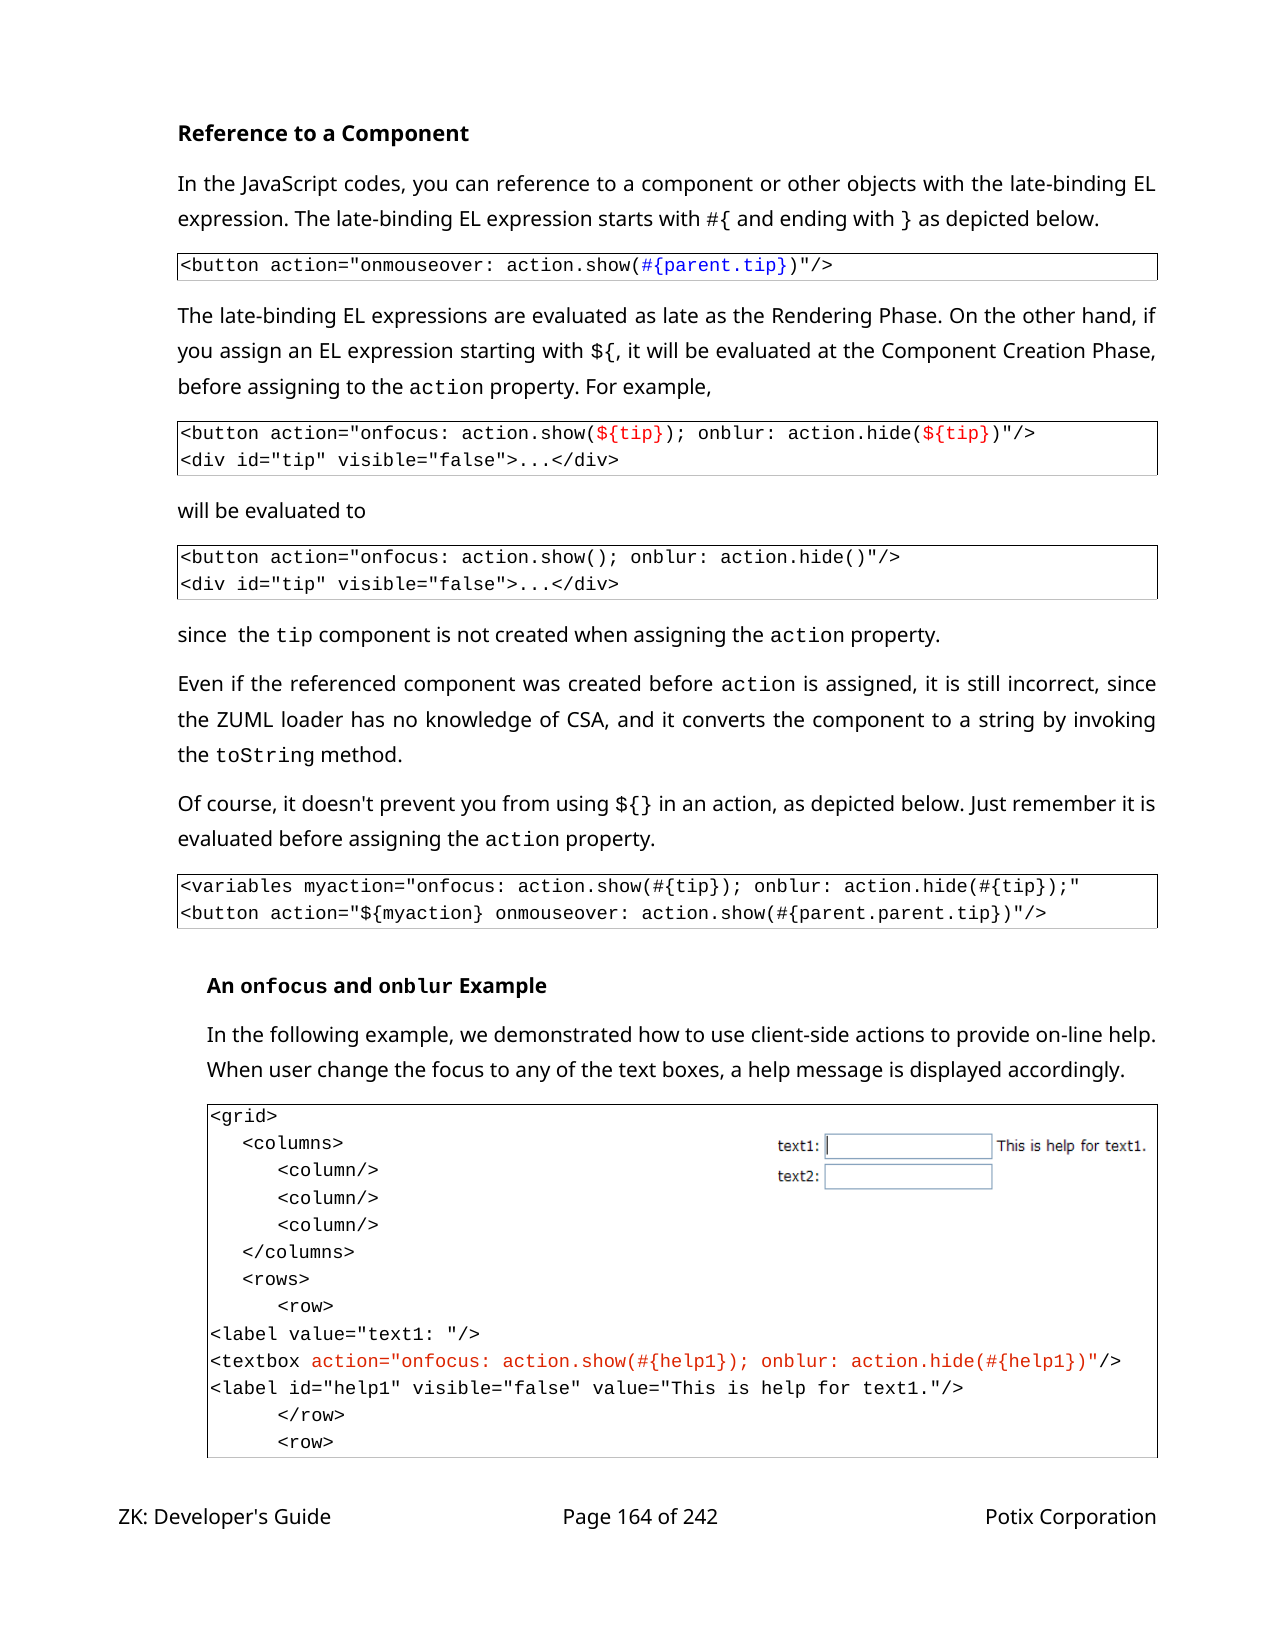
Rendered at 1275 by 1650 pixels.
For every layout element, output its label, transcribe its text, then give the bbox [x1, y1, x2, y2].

subtitle An onfocus and onblur Example [207, 971, 1157, 999]
text <row> [208, 1294, 1157, 1318]
text <label id="help1" visible="false" value="This is help for text1."/> [208, 1376, 1157, 1400]
picture [776, 1129, 1152, 1193]
text <column/> [208, 1213, 1157, 1237]
text </row> [208, 1403, 1157, 1427]
text <button action="${myaction} onmouseover: action.show(#{parent.parent.tip})"/> [178, 901, 1157, 928]
text <column/> [208, 1186, 1157, 1210]
text <row> [208, 1430, 1157, 1457]
text In the JavaScript codes, you can reference to a component or other objects with the late-binding EL expression. The late-binding EL expression starts with #{ and ending with } as depicted below. [177, 169, 1157, 232]
text <rows> [208, 1267, 1157, 1291]
text <div id="tip" visible="false">...</div> [178, 448, 1157, 475]
text <textbox action="onfocus: action.show(#{help1}); onblur: action.hide(#{help1})"/> [208, 1349, 1157, 1373]
text <columns> [208, 1131, 776, 1155]
text <grid> [208, 1105, 1157, 1128]
text <button action="onfocus: action.show(); onblur: action.hide()"/> [178, 546, 1157, 569]
text since the tip component is not created when assigning the action property. [177, 620, 1157, 648]
text Of course, it doesn't prevent you from using ${} in an action, as depicted below. Just remember it is evaluated before assigning the action property. [177, 789, 1157, 853]
text <label value="text1: "/> [208, 1321, 1157, 1346]
text <button action="onmouseover: action.show(#{parent.tip})"/> [178, 254, 1157, 280]
text <button action="onfocus: action.show(${tip}); onblur: action.hide(${tip})"/> [178, 422, 1157, 445]
text Even if the referenced component was created before action is assigned, it is still incorrect, since the ZUML loader has no knowledge of CSA, and it converts the component to a string by invoking the toString method. [177, 669, 1157, 768]
text </columns> [208, 1240, 1157, 1264]
subtitle Reference to a Component [177, 118, 1157, 148]
text <column/> [208, 1158, 776, 1183]
text will be evaluated to [177, 496, 1157, 524]
text <variables myaction="onfocus: action.show(#{tip}); onblur: action.hide(#{tip});" [178, 875, 1157, 898]
text In the following example, we demonstrated how to use client-side actions to provide on-line help. When user change the focus to any of the text boxes, a help message is displayed accordingly. [207, 1020, 1157, 1083]
text <div id="tip" visible="false">...</div> [178, 572, 1157, 599]
text The late-binding EL expressions are evaluated as late as the Rendering Phase. On the other hand, if you assign an EL expression starting with ${, it will be evaluated at the Component Creation Phase, before assigning to the action property. For example, [177, 301, 1157, 400]
